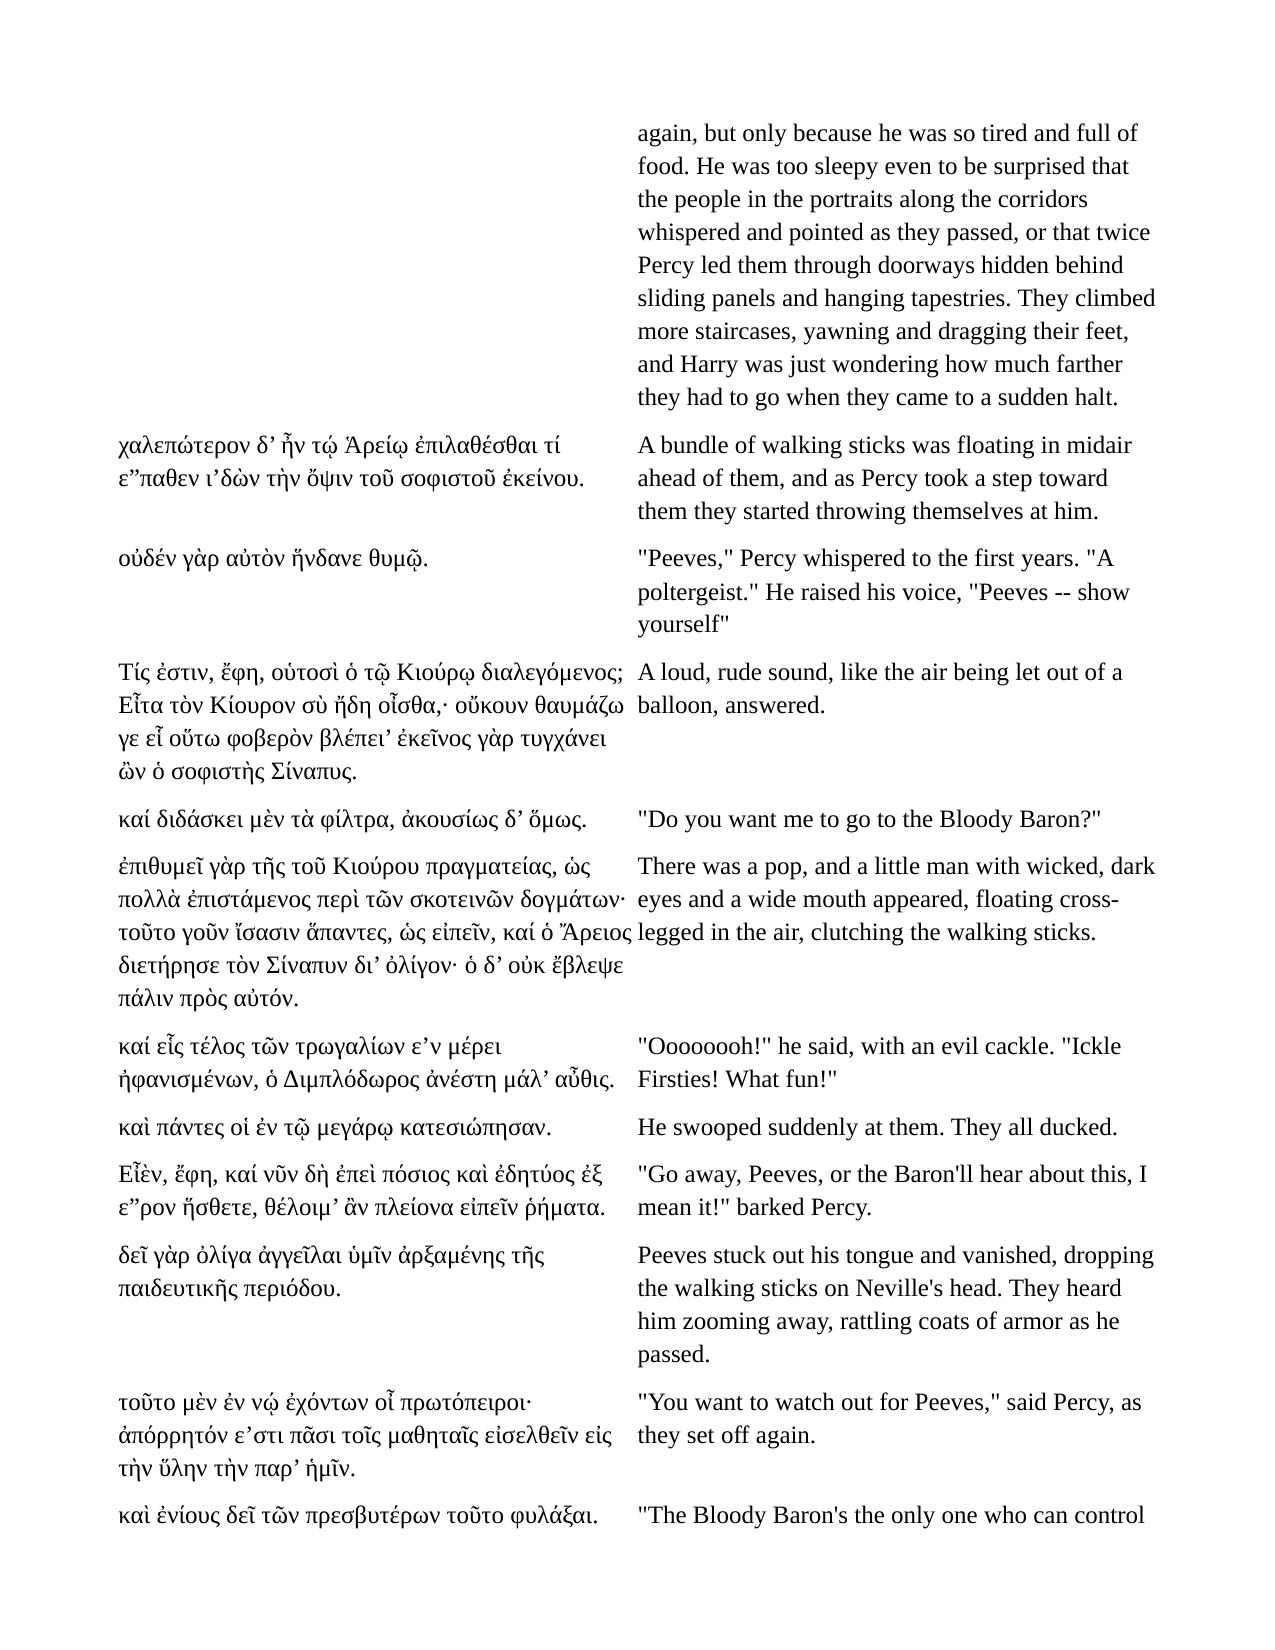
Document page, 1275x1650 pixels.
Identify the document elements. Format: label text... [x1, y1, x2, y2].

table_cell καί διδάσκει μὲν τὰ φίλτρα, ἀκουσίως δ’ ὅμως. [118, 804, 637, 851]
table_cell "Go away, Peeves, or the Baron'll hear about this, I mean it!" barked Percy. [638, 1159, 1157, 1240]
table_cell τοῦτο μὲν ἐν νῴ ἐχόντων οἶ πρωτόπειροι· ἀπόρρητόν ε’στι πᾶσι τοῖς μαθηταῖς εἰσελθεῖν εἰς τὴν ὕλην τὴν παρ’ ἡμῖν. [118, 1387, 637, 1500]
table_cell [118, 118, 637, 430]
table_cell δεῖ γὰρ ὀλίγα ἀγγεῖλαι ὑμῖν ἀρξαμένης τῆς παιδευτικῆς περιόδου. [118, 1240, 637, 1387]
table_cell A bundle of walking sticks was floating in midair ahead of them, and as Percy took a step toward them they started throwing themselves at him. [638, 430, 1157, 543]
table_cell A loud, rude sound, like the air being let out of a balloon, answered. [638, 657, 1157, 804]
table_cell χαλεπώτερον δ’ ἦν τῴ Ἁρείῳ ἐπιλαθέσθαι τί ε”παθεν ι’δὼν τὴν ὄψιν τοῦ σοφιστοῦ ἐκείνου. [118, 430, 637, 543]
table_cell καὶ πάντες οἱ ἐν τῷ μεγάρῳ κατεσιώπησαν. [118, 1112, 637, 1159]
table_cell "The Bloody Baron's the only one who can control [638, 1500, 1157, 1529]
table_cell "Peeves," Percy whispered to the first years. "A poltergeist." He raised his voice, "Peeves -- show yourself" [638, 544, 1157, 657]
table_cell Peeves stuck out his tongue and vanished, dropping the walking sticks on Neville's head. They heard him zooming away, rattling coats of armor as he passed. [638, 1240, 1157, 1387]
table_cell He swooped suddenly at them. They all ducked. [638, 1112, 1157, 1159]
table_cell Τίς ἐστιν, ἔφη, οὑτοσὶ ὁ τῷ Κιούρῳ διαλεγόμενος; Εἶτα τὸν Κίουρον σὺ ἤδη οἶσθα,· οὔκουν θαυμάζω γε εἷ οὕτω φοβερὸν βλέπει’ ἐκεῖνος γὰρ τυγχάνει ὢν ὁ σοφιστὴς Σίναπυς. [118, 657, 637, 804]
table_cell οὐδέν γὰρ αὐτὸν ἥνδανε θυμῷ. [118, 544, 637, 657]
table_cell ἐπιθυμεῖ γὰρ τῆς τοῦ Κιούρου πραγματείας, ὡς πολλὰ ἐπιστάμενος περὶ τῶν σκοτεινῶν δογμάτων· τοῦτο γοῦν ἴσασιν ἅπαντες, ὡς εἰπεῖν, καί ὁ Ἄρειος διετήρησε τὸν Σίναπυν δι’ ὀλίγον· ὁ δ’ οὐκ ἔβλεψε πάλιν πρὸς αὐτόν. [118, 851, 637, 1031]
table_cell καὶ ἐνίους δεῖ τῶν πρεσβυτέρων τοῦτο φυλάξαι. [118, 1500, 637, 1529]
table_cell "Do you want me to go to the Bloody Baron?" [638, 804, 1157, 851]
table_cell "You want to watch out for Peeves," said Percy, as they set off again. [638, 1387, 1157, 1500]
table_cell again, but only because he was so tired and full of food. He was too sleepy even to be surprised that the people in the portraits along the corridors whispered and pointed as they passed, or that twice Percy led them through doorways hidden behind sliding panels and hanging tapestries. They climbed more staircases, yawning and dragging their feet, and Harry was just wondering how much farther they had to go when they came to a sudden halt. [638, 118, 1157, 430]
table_cell Εἶὲν, ἔφη, καί νῦν δὴ ἐπεὶ πόσιος καὶ ἐδητύος ἐξ ε”ρον ἥσθετε, θέλοιμ’ ἂν πλείονα εἰπεῖν ῥήματα. [118, 1159, 637, 1240]
table_cell καί εἷς τέλος τῶν τρωγαλίων ε’ν μέρει ἠφανισμένων, ὁ Διμπλόδωρος ἀνέστη μάλ’ αὖθις. [118, 1031, 637, 1112]
table_cell There was a pop, and a little man with wicked, dark eyes and a wide mouth appeared, floating cross- legged in the air, clutching the walking sticks. [638, 851, 1157, 1031]
table_cell "Oooooooh!" he said, with an evil cackle. "Ickle Firsties! What fun!" [638, 1031, 1157, 1112]
